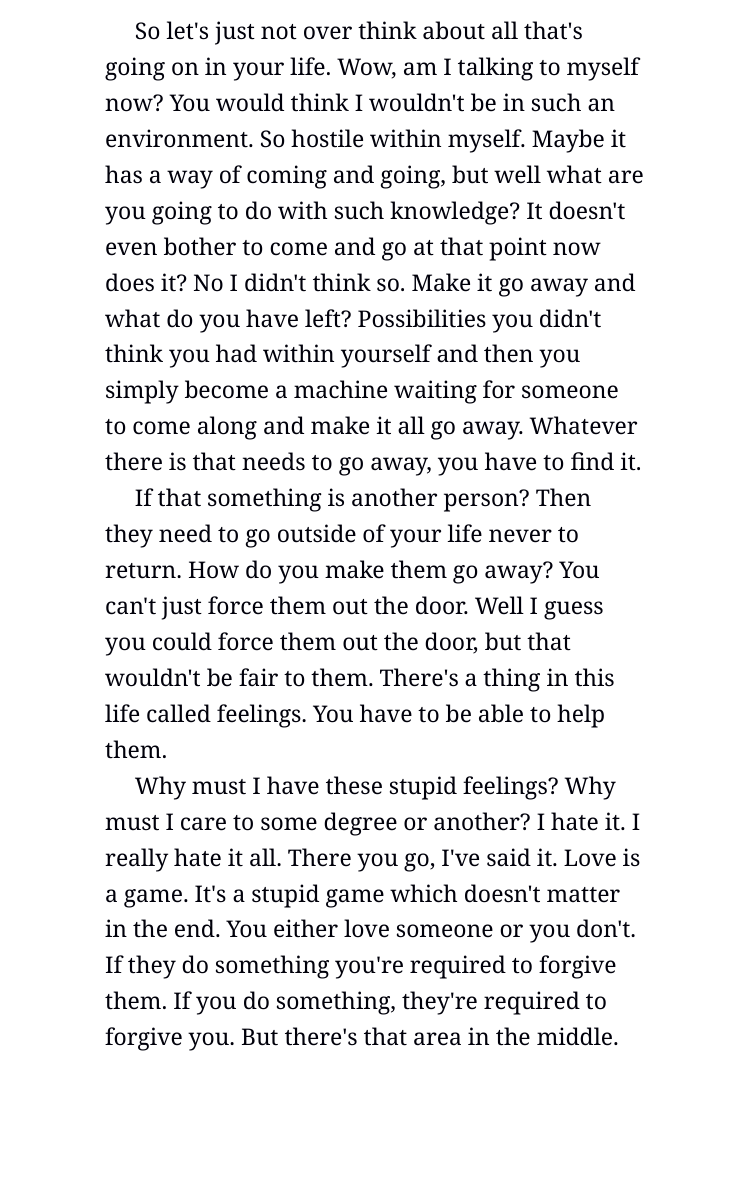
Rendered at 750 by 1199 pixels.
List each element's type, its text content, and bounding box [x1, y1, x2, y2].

text Why must I have these stupid feelings? Why must I care to some degree or another? I hate it. I really hate it all. There you go, I've said it. Love is a game. It's a stupid game which doesn't matter in the end. You either love someone or you don't. If they do something you're required to forgive them. If you do something, they're required to forgive you. But there's that area in the middle. [105, 770, 645, 1052]
text So let's just not over think about all that's going on in your life. Wow, am I talking to myself now? You would think I wouldn't be in such an environment. So hostile within myself. Maybe it has a way of coming and going, but well what are you going to do with such knowledge? It doesn't even bother to come and go at that point now does it? No I didn't think so. Make it go away and what do you have left? Possibilities you didn't think you had within yourself and then you simply become a machine waiting for someone to come along and make it all go away. Whatever there is that needs to go away, you have to find it. [105, 15, 645, 477]
text If that something is another person? Then they need to go outside of your life never to return. How do you make them go away? You can't just force them out the door. Well I guess you could force them out the door, but that wouldn't be fair to them. There's a thing in this life called feelings. You have to be able to help them. [105, 482, 645, 765]
